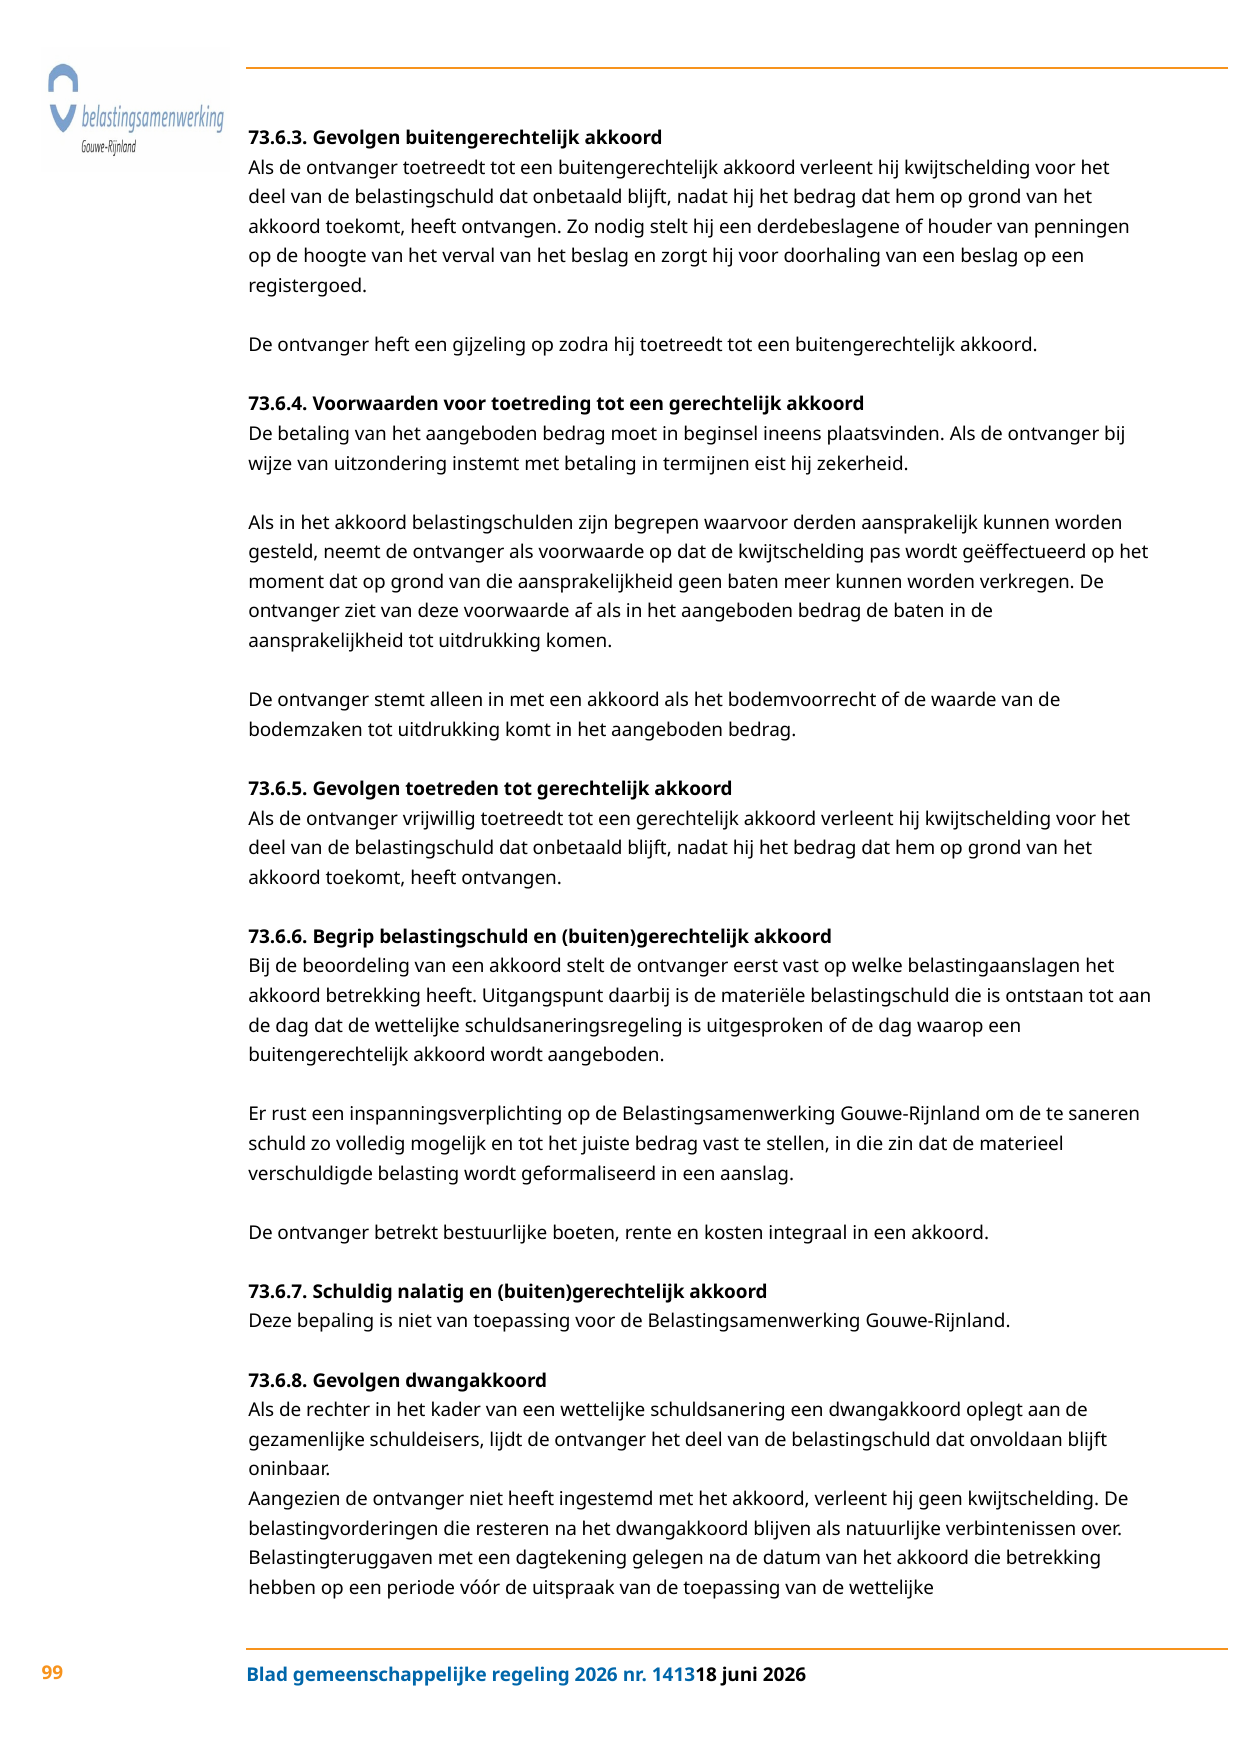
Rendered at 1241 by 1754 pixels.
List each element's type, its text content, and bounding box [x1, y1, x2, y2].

text Als de ontvanger vrijwillig toetreedt tot een gerechtelijk akkoord verleent hij kwijtschelding voor het deel van de belastingschuld dat onbetaald blijft, nadat hij het bedrag dat hem op grond van het akkoord toekomt, heeft ontvangen. [248, 805, 1152, 890]
text Als in het akkoord belastingschulden zijn begrepen waarvoor derden aansprakelijk kunnen worden gesteld, neemt de ontvanger als voorwaarde op dat de kwijtschelding pas wordt geëffectueerd op het moment dat op grond van die aansprakelijkheid geen baten meer kunnen worden verkregen. De ontvanger ziet van deze voorwaarde af als in het aangeboden bedrag de baten in de aansprakelijkheid tot uitdrukking komen. [248, 509, 1152, 653]
text De ontvanger betrekt bestuurlijke boeten, rente en kosten integraal in een akkoord. [248, 1219, 1152, 1245]
text Deze bepaling is niet van toepassing voor de Belastingsamenwerking Gouwe-Rijnland. [248, 1308, 1152, 1333]
text De betaling van het aangeboden bedrag moet in beginsel ineens plaatsvinden. Als de ontvanger bij wijze van uitzondering instemt met betaling in termijnen eist hij zekerheid. [248, 420, 1152, 476]
text 73.6.7. Schuldig nalatig en (buiten)gerechtelijk akkoord [248, 1278, 1152, 1304]
text Als de rechter in het kader van een wettelijke schuldsanering een dwangakkoord oplegt aan de gezamenlijke schuldeisers, lijdt de ontvanger het deel van de belastingschuld dat onvoldaan blijft oninbaar. [248, 1396, 1152, 1481]
text 73.6.3. Gevolgen buitengerechtelijk akkoord [248, 124, 1152, 150]
text 73.6.4. Voorwaarden voor toetreding tot een gerechtelijk akkoord [248, 391, 1152, 416]
text Er rust een inspanningsverplichting op de Belastingsamenwerking Gouwe-Rijnland om de te saneren schuld zo volledig mogelijk en tot het juiste bedrag vast te stellen, in die zin dat de materieel verschuldigde belasting wordt geformaliseerd in een aanslag. [248, 1101, 1152, 1186]
picture [41, 47, 231, 172]
text Belastingteruggaven met een dagtekening gelegen na de datum van het akkoord die betrekking hebben op een periode vóór de uitspraak van de toepassing van de wettelijke [248, 1544, 1152, 1600]
text 73.6.5. Gevolgen toetreden tot gerechtelijk akkoord [248, 775, 1152, 801]
text Als de ontvanger toetreedt tot een buitengerechtelijk akkoord verleent hij kwijtschelding voor het deel van de belastingschuld dat onbetaald blijft, nadat hij het bedrag dat hem op grond van het akkoord toekomt, heeft ontvangen. Zo nodig stelt hij een derdebeslagene of houder van penningen op de hoogte van het verval van het beslag en zorgt hij voor doorhaling van een beslag op een registergoed. [248, 154, 1152, 298]
text Bij de beoordeling van een akkoord stelt de ontvanger eerst vast op welke belastingaanslagen het akkoord betrekking heeft. Uitgangspunt daarbij is de materiële belastingschuld die is ontstaan tot aan de dag dat de wettelijke schuldsaneringsregeling is uitgesproken of de dag waarop een buitengerechtelijk akkoord wordt aangeboden. [248, 953, 1152, 1067]
text 73.6.6. Begrip belastingschuld en (buiten)gerechtelijk akkoord [248, 923, 1152, 949]
text De ontvanger stemt alleen in met een akkoord als het bodemvoorrecht of de waarde van de bodemzaken tot uitdrukking komt in het aangeboden bedrag. [248, 686, 1152, 742]
text 73.6.8. Gevolgen dwangakkoord [248, 1367, 1152, 1393]
text Aangezien de ontvanger niet heeft ingestemd met het akkoord, verleent hij geen kwijtschelding. De belastingvorderingen die resteren na het dwangakkoord blijven als natuurlijke verbintenissen over. [248, 1485, 1152, 1541]
text De ontvanger heft een gijzeling op zodra hij toetreedt tot een buitengerechtelijk akkoord. [248, 331, 1152, 357]
